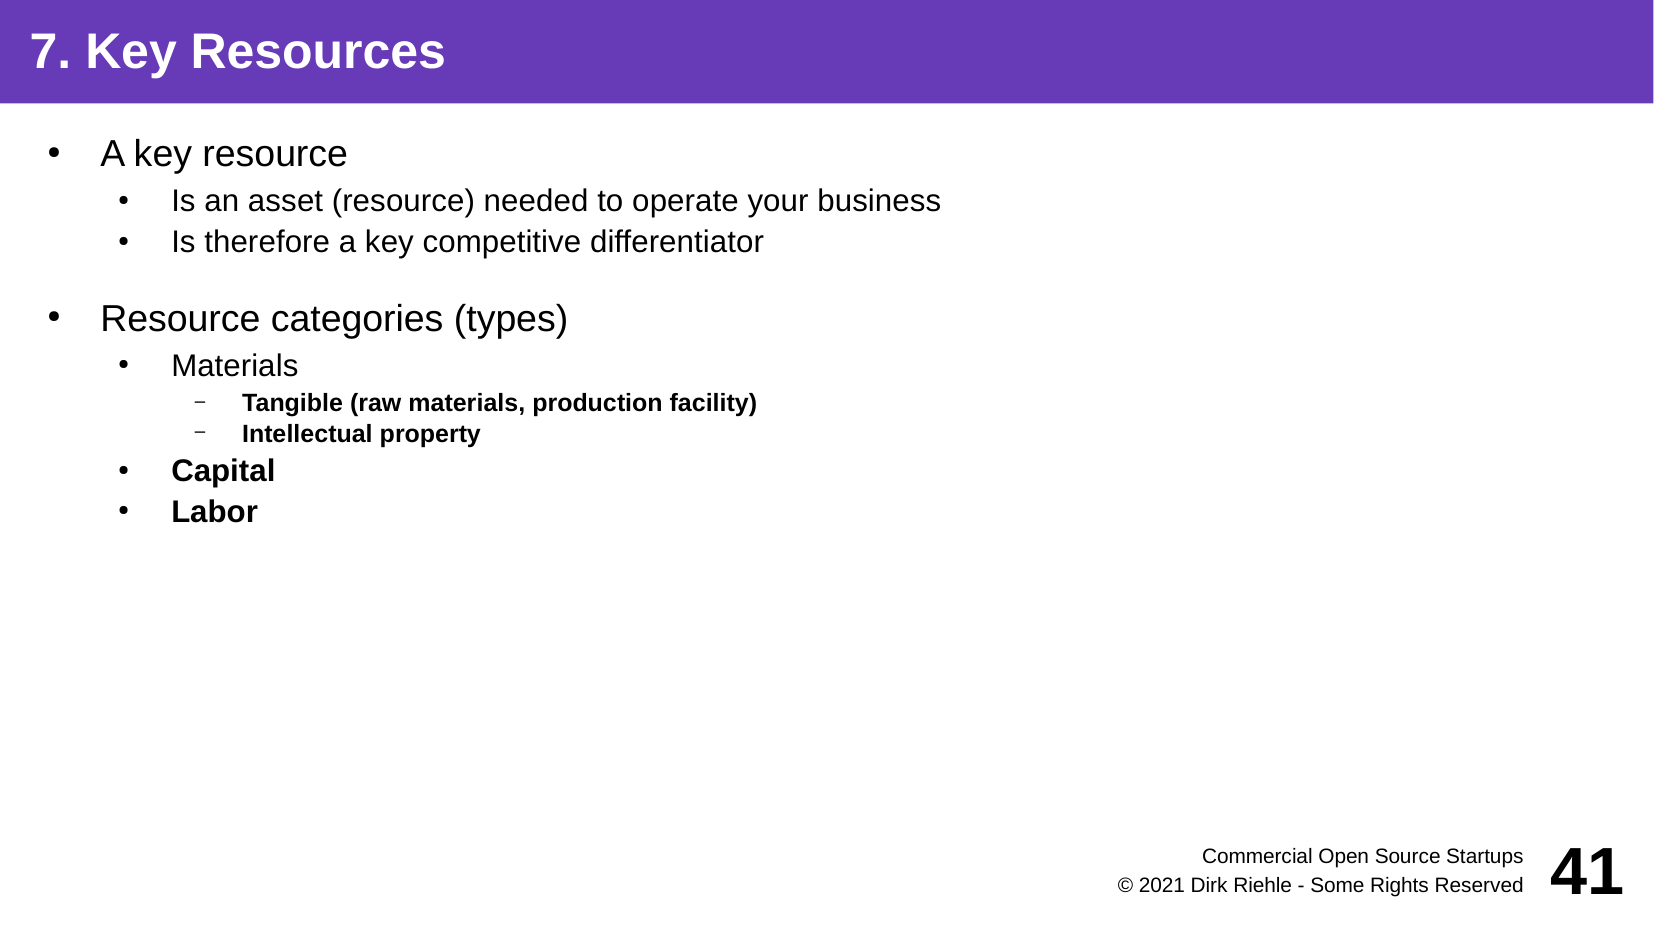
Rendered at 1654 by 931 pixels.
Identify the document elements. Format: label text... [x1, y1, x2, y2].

list A key resource Is an asset (resource) needed to operate your business Is therefore a key competitive differentiator Resource categories (types) Materials Tangible (raw materials, production facility) Intellectual property Capital Labor [29, 132, 1625, 813]
title 7. Key Resources [0, 0, 1654, 104]
